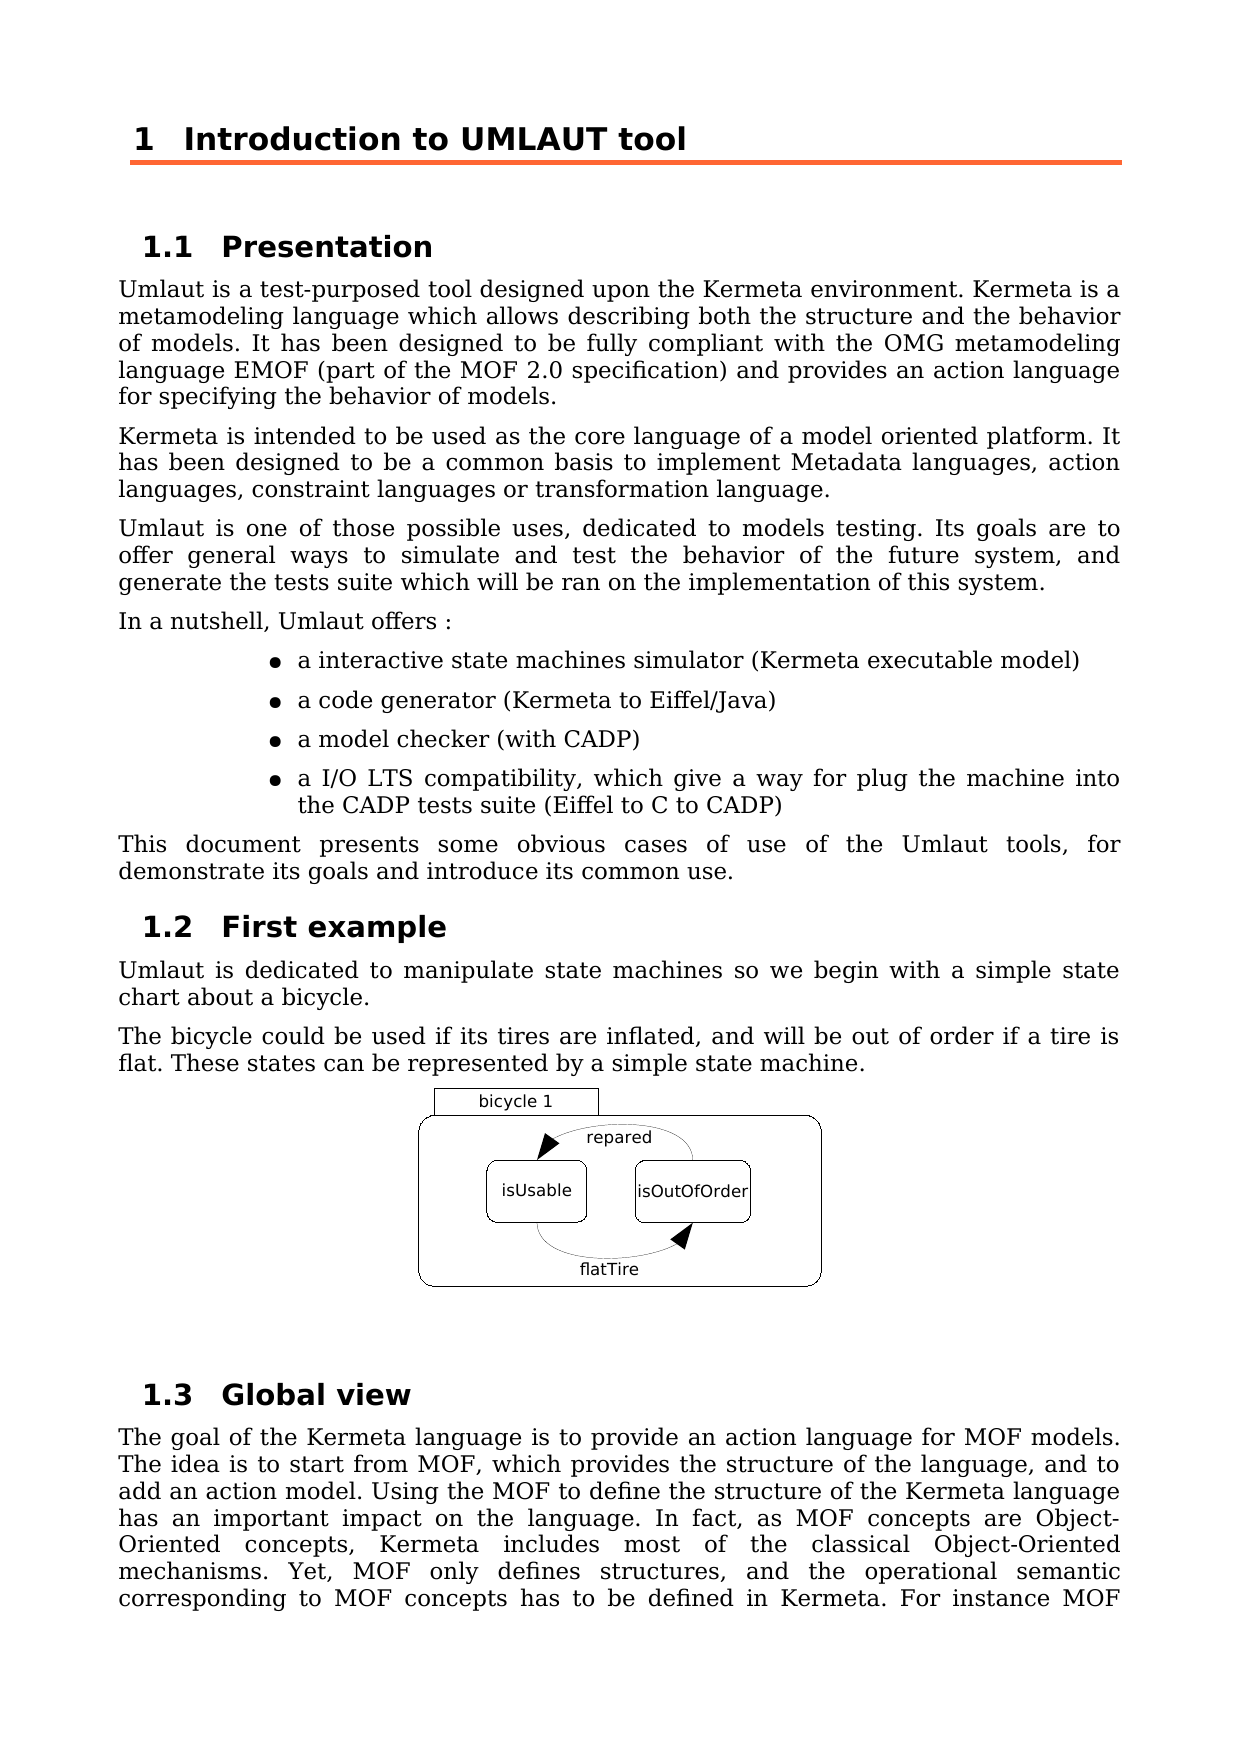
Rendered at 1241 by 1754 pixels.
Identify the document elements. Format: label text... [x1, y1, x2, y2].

list a model checker (with CADP) [268, 726, 1122, 753]
text Umlaut is dedicated to manipulate state machines so we begin with a simple state chart about a bicycle. [118, 957, 1122, 1010]
text This document presents some obvious cases of use of the Umlaut tools, for demonstrate its goals and introduce its common use. [118, 832, 1122, 885]
text The bicycle could be used if its tires are inflated, and will be out of order if a tire is flat. These states can be represented by a simple state machine. [118, 1023, 1122, 1076]
subtitle Global view [142, 1378, 1122, 1412]
subtitle First example [142, 910, 1122, 944]
list a I/O LTS compatibility, which give a way for plug the machine into the CADP tests suite (Eiffel to C to CADP) [268, 766, 1122, 819]
text Umlaut is a test-purposed tool designed upon the Kermeta environment. Kermeta is a metamodeling language which allows describing both the structure and the behavior of models. It has been designed to be fully compliant with the OMG metamodeling language EMOF (part of the MOF 2.0 specification) and provides an action language for specifying the behavior of models. [118, 276, 1122, 410]
text The goal of the Kermeta language is to provide an action language for MOF models. The idea is to start from MOF, which provides the structure of the language, and to add an action model. Using the MOF to define the structure of the Kermeta language has an important impact on the language. In fact, as MOF concepts are Object-Oriented concepts, Kermeta includes most of the classical Object-Oriented mechanisms. Yet, MOF only defines structures, and the operational semantic corresponding to MOF concepts has to be defined in Kermeta. For instance MOF [118, 1424, 1122, 1612]
subtitle Presentation [142, 230, 1122, 264]
text Umlaut is one of those possible uses, dedicated to models testing. Its goals are to offer general ways to simulate and test the behavior of the future system, and generate the tests suite which will be ran on the implementation of this system. [118, 516, 1122, 596]
subtitle Introduction to UMLAUT tool [130, 118, 1122, 160]
text In a nutshell, Umlaut offers : [118, 608, 1122, 635]
text Kermeta is intended to be used as the core language of a model oriented platform. It has been designed to be a common basis to implement Metadata languages, action languages, constraint languages or transformation language. [118, 423, 1122, 503]
list a interactive state machines simulator (Kermeta executable model) [268, 648, 1122, 674]
list a code generator (Kermeta to Eiffel/Java) [268, 687, 1122, 714]
